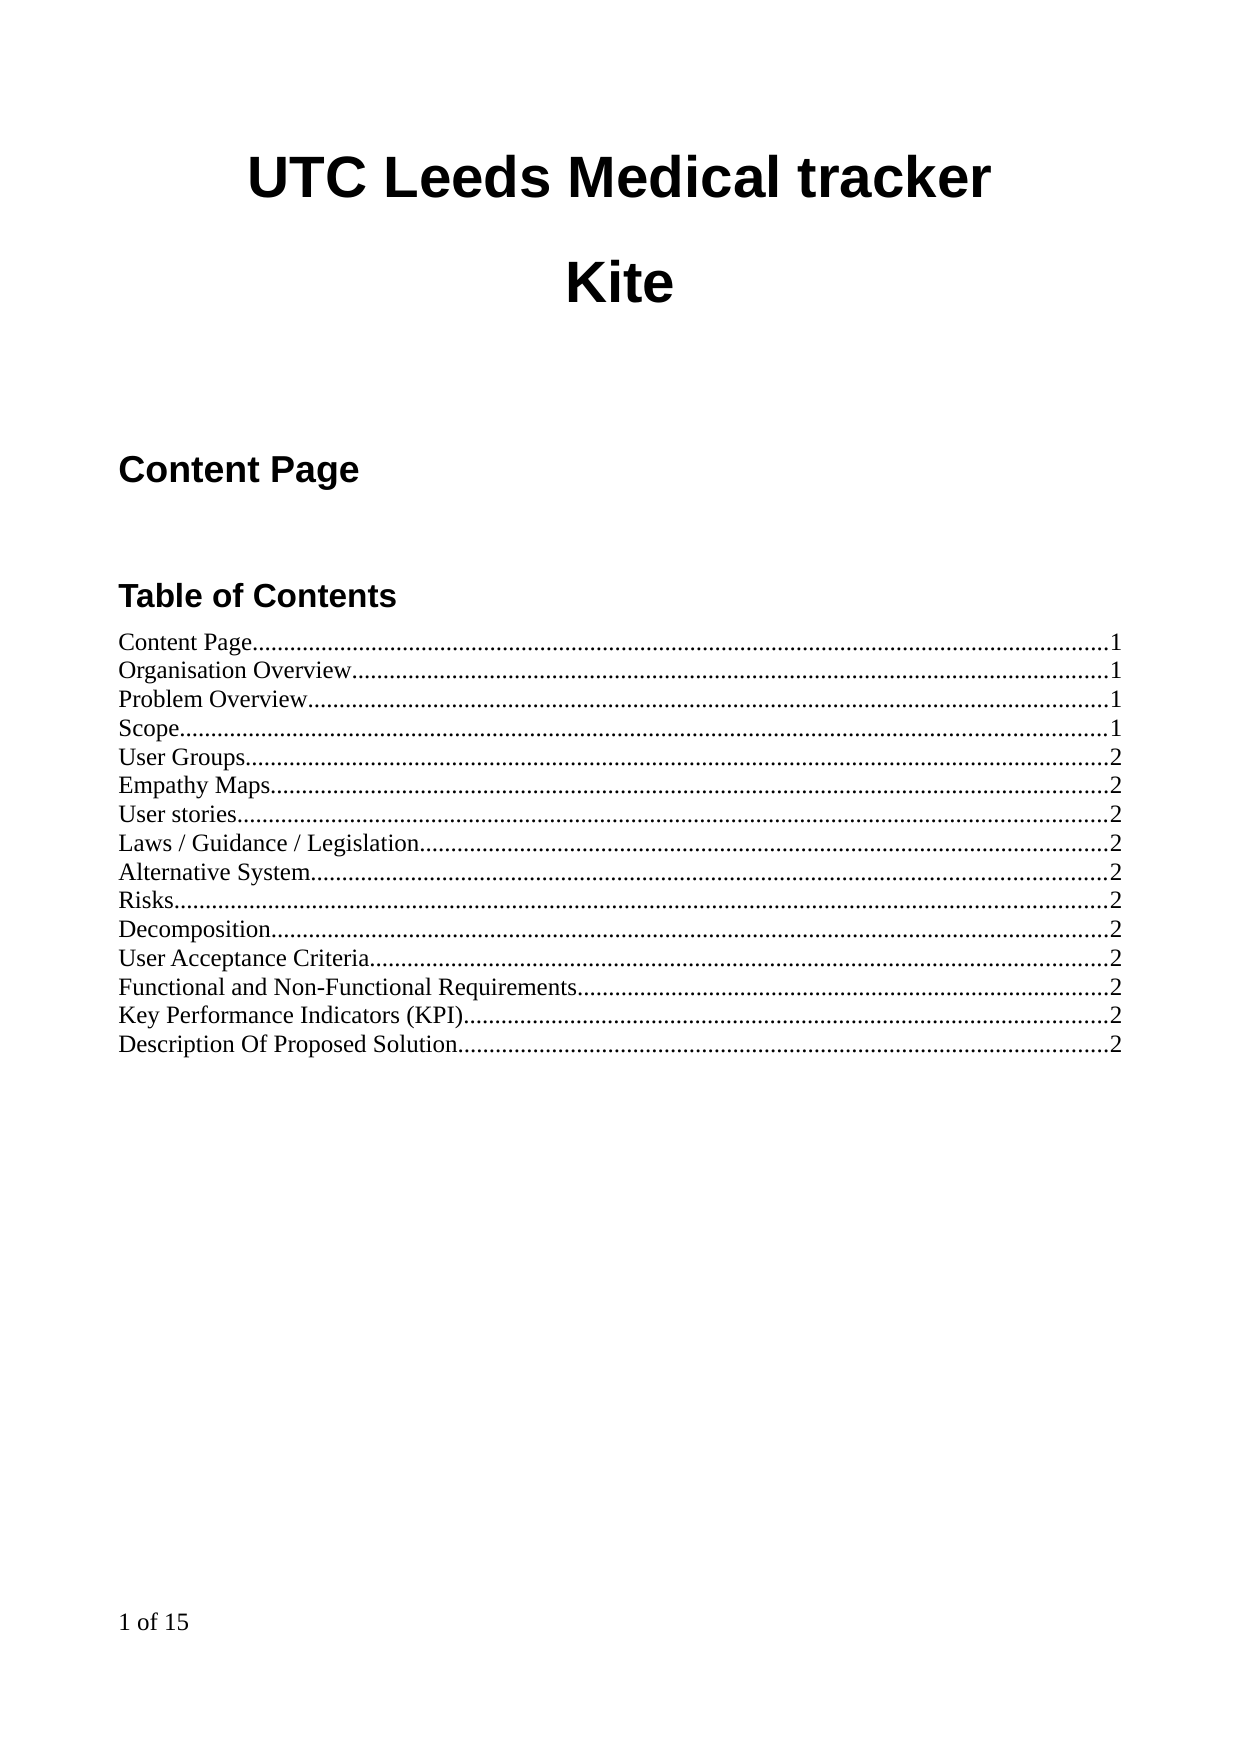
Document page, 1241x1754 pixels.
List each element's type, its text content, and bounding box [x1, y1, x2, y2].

text Description Of Proposed Solution 2 [118, 1029, 1122, 1058]
subtitle Table of Contents [118, 576, 1122, 614]
text Laws / Guidance / Legislation 2 [118, 828, 1122, 857]
text Organisation Overview 1 [118, 655, 1122, 684]
text Risks 2 [118, 885, 1122, 914]
text Key Performance Indicators (KPI) 2 [118, 1000, 1122, 1029]
title Kite [118, 248, 1122, 315]
text Problem Overview 1 [118, 684, 1122, 713]
text User Acceptance Criteria 2 [118, 943, 1122, 972]
text User stories 2 [118, 799, 1122, 828]
text Alternative System 2 [118, 857, 1122, 885]
text Content Page 1 [118, 627, 1122, 655]
title UTC Leeds Medical tracker [118, 143, 1122, 210]
text Decomposition 2 [118, 914, 1122, 943]
subtitle Content Page [118, 447, 1122, 491]
text User Groups 2 [118, 742, 1122, 770]
text Empathy Maps 2 [118, 770, 1122, 799]
text Scope 1 [118, 713, 1122, 742]
text Functional and Non-Functional Requirements 2 [118, 972, 1122, 1000]
